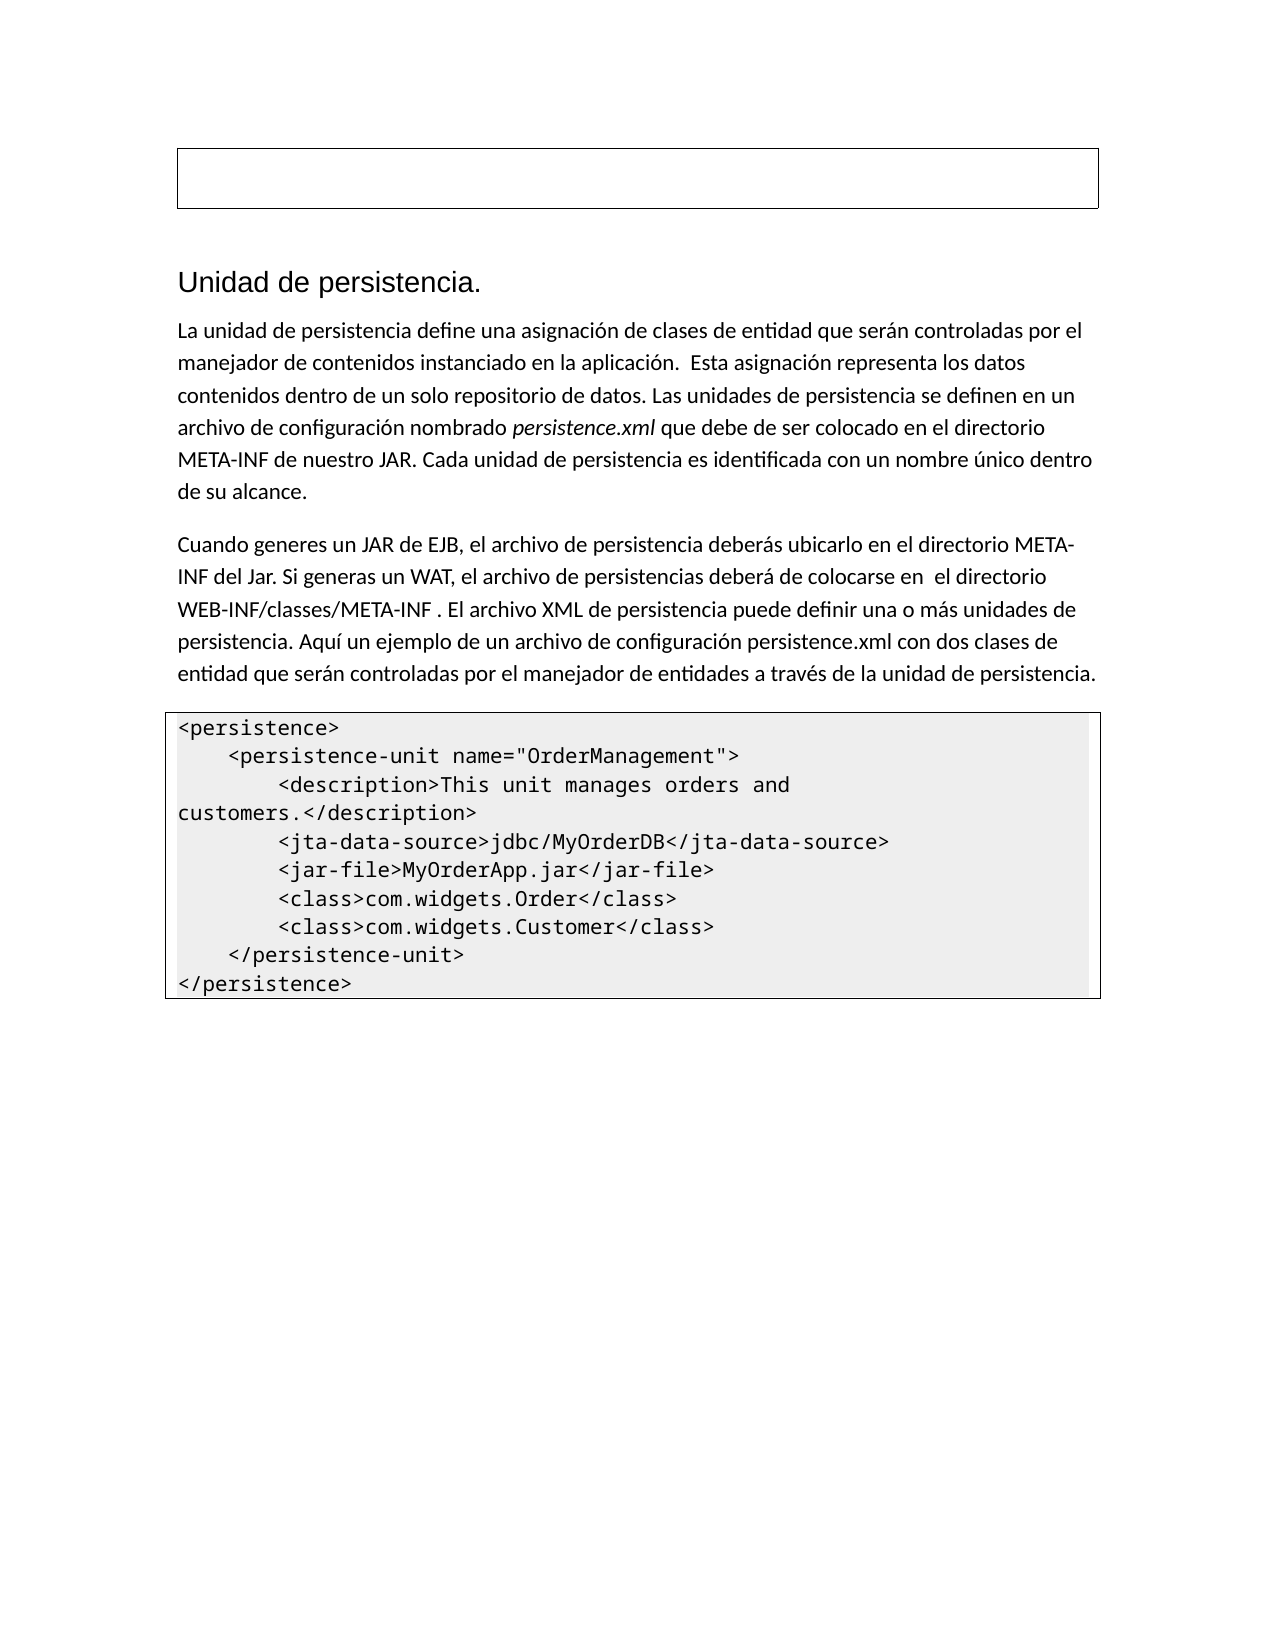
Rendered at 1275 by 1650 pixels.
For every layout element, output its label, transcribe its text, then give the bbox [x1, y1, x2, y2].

subtitle Unidad de persistencia. [177, 265, 1098, 299]
table_cell [178, 149, 1098, 208]
text La unidad de persistencia define una asignación de clases de entidad que serán controladas por el manejador de contenidos instanciado en la aplicación. Esta asignación representa los datos contenidos dentro de un solo repositorio de datos. Las unidades de persistencia se definen en un archivo de configuración nombrado persistence.xml que debe de ser colocado en el directorio META-INF de nuestro JAR. Cada unidad de persistencia es identificada con un nombre único dentro de su alcance. [177, 316, 1098, 505]
text Cuando generes un JAR de EJB, el archivo de persistencia deberás ubicarlo en el directorio META-INF del Jar. Si generas un WAT, el archivo de persistencias deberá de colocarse en el directorio WEB-INF/classes/META-INF . El archivo XML de persistencia puede definir una o más unidades de persistencia. Aquí un ejemplo de un archivo de configuración persistence.xml con dos clases de entidad que serán controladas por el manejador de entidades a través de la unidad de persistencia. [177, 530, 1098, 687]
